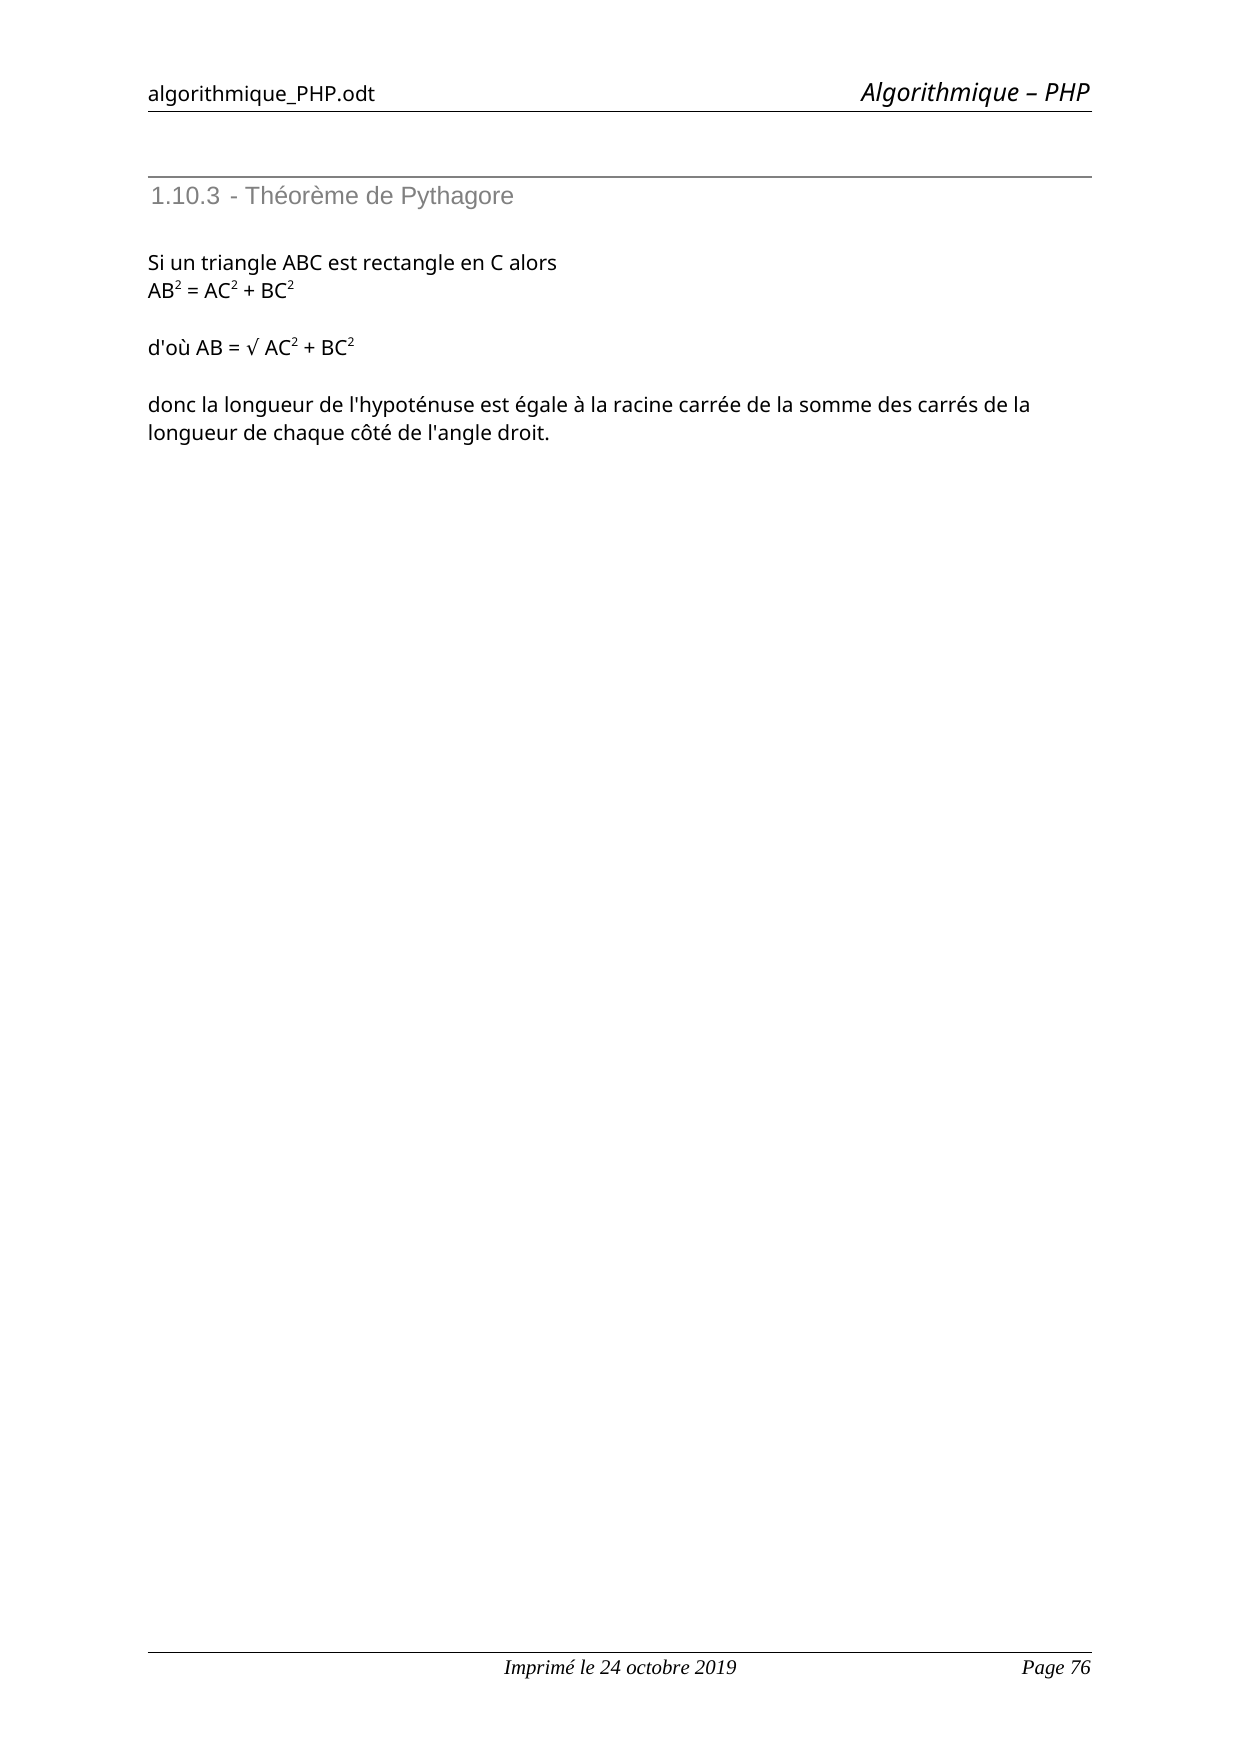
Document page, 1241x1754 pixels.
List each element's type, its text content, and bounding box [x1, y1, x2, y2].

text AB2 = AC2 + BC2 [148, 276, 1092, 304]
subtitle - Théorème de Pythagore [148, 178, 1092, 213]
text d'où AB = √ AC2 + BC2 [148, 333, 1092, 361]
text Si un triangle ABC est rectangle en C alors [148, 248, 1092, 276]
text donc la longueur de l'hypoténuse est égale à la racine carrée de la somme des carrés de la longueur de chaque côté de l'angle droit. [148, 390, 1092, 447]
